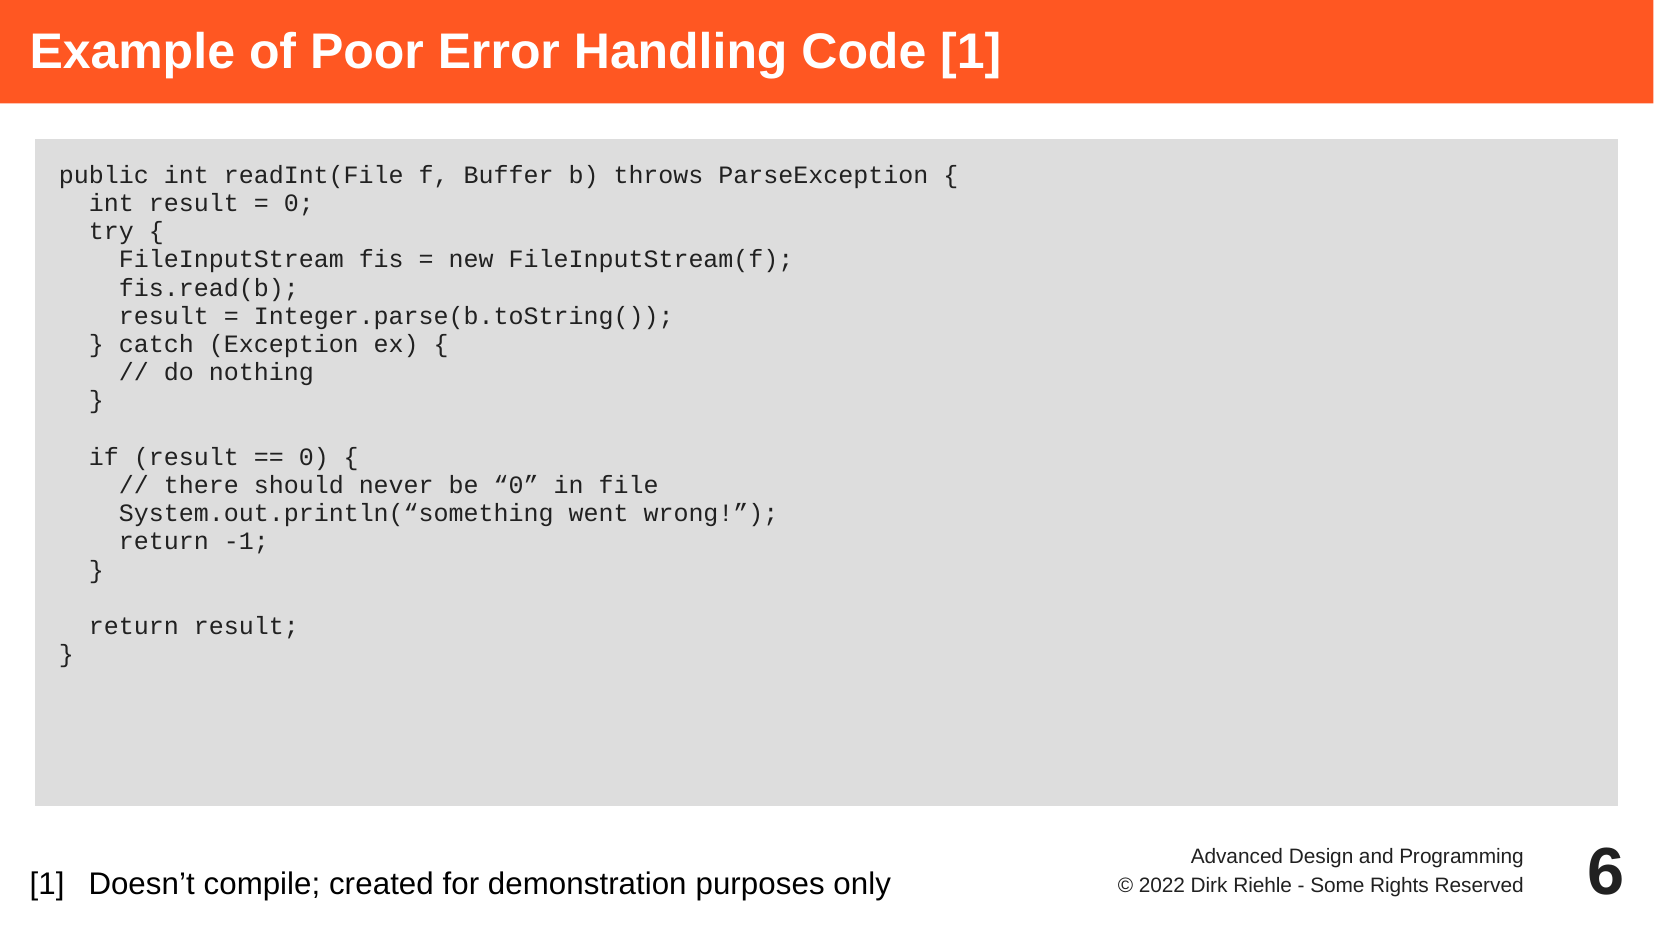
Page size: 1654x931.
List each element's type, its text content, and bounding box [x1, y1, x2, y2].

list public int readInt(File f, Buffer b) throws ParseException { int result = 0; try { FileInputStream fis = new FileInputStream(f); fis.read(b); result = Integer.parse(b.toString()); } catch (Exception ex) { // do nothing } if (result == 0) { // there should never be “0” in file System.out.println(“something went wrong!”); return -1; } return result; } [29, 132, 1625, 813]
title Example of Poor Error Handling Code [1] [0, 0, 1654, 104]
text_box [1] Doesn’t compile; created for demonstration purposes only [0, 693, 1182, 931]
